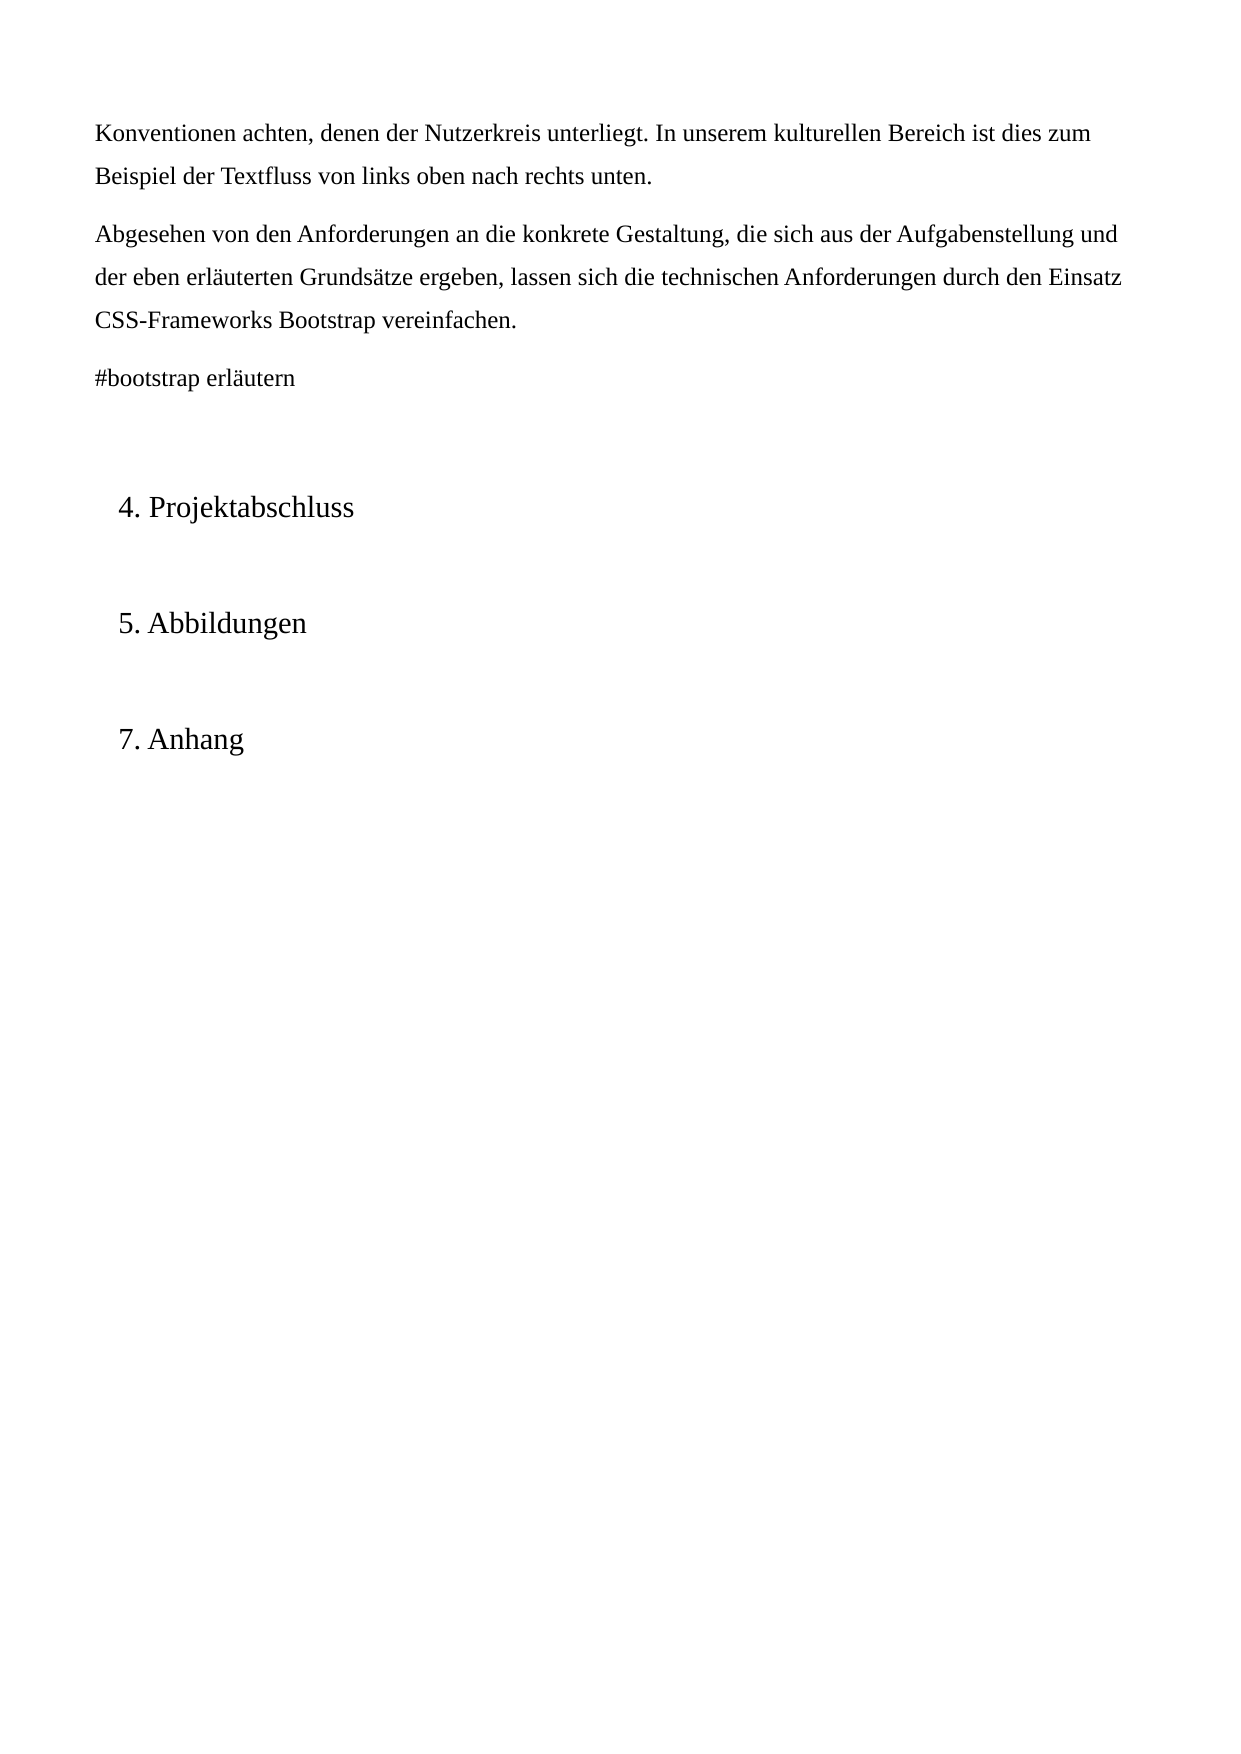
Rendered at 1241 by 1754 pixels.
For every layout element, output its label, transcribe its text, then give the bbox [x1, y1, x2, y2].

text Abgesehen von den Anforderungen an die konkrete Gestaltung, die sich aus der Aufgabenstellung und der eben erläuterten Grundsätze ergeben, lassen sich die technischen Anforderungen durch den Einsatz CSS-Frameworks Bootstrap vereinfachen. [94, 219, 1122, 334]
text Konventionen achten, denen der Nutzerkreis unterliegt. In unserem kulturellen Bereich ist dies zum Beispiel der Textfluss von links oben nach rechts unten. [94, 118, 1122, 190]
subtitle 5. Abbildungen [118, 605, 1122, 640]
subtitle 4. Projektabschluss [118, 489, 1122, 524]
text #bootstrap erläutern [94, 363, 1122, 392]
subtitle 7. Anhang [118, 721, 1122, 756]
